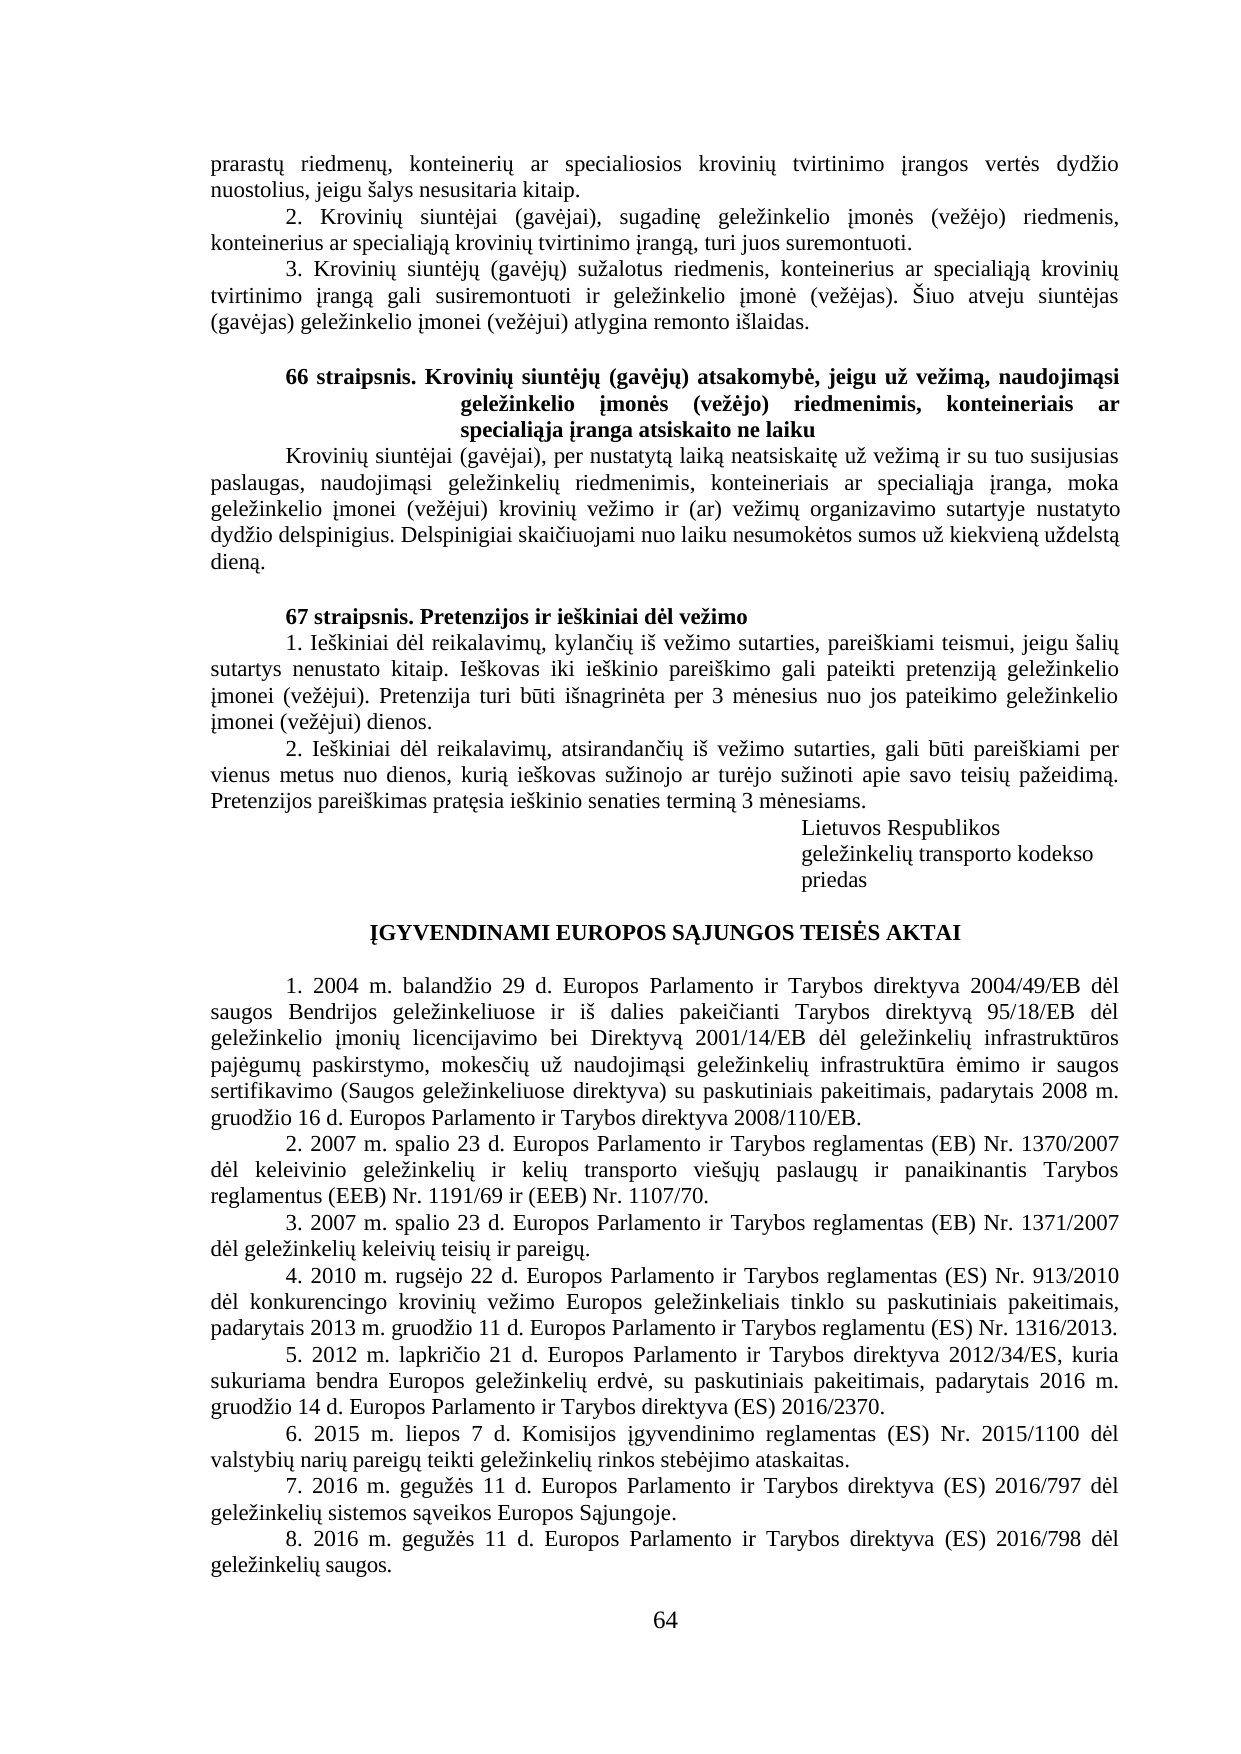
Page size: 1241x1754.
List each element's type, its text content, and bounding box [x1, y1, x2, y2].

text 6. 2015 m. liepos 7 d. Komisijos įgyvendinimo reglamentas (ES) Nr. 2015/1100 dėl valstybių narių pareigų teikti geležinkelių rinkos stebėjimo ataskaitas. [210, 1420, 1120, 1472]
text 8. 2016 m. gegužės 11 d. Europos Parlamento ir Tarybos direktyva (ES) 2016/798 dėl geležinkelių saugos. [210, 1525, 1120, 1578]
text prarastų riedmenų, konteinerių ar specialiosios krovinių tvirtinimo įrangos vertės dydžio nuostolius, jeigu šalys nesusitaria kitaip. [210, 150, 1120, 203]
subtitle 66 straipsnis. Krovinių siuntėjų (gavėjų) atsakomybė, jeigu už vežimą, naudojimąsi geležinkelio įmonės (vežėjo) riedmenimis, konteineriais ar specialiąja įranga atsiskaito ne laiku [285, 363, 1120, 442]
text 1. Ieškiniai dėl reikalavimų, kylančių iš vežimo sutarties, pareiškiami teismui, jeigu šalių sutartys nenustato kitaip. Ieškovas iki ieškinio pareiškimo gali pateikti pretenziją geležinkelio įmonei (vežėjui). Pretenzija turi būti išnagrinėta per 3 mėnesius nuo jos pateikimo geležinkelio įmonei (vežėjui) dienos. [210, 629, 1120, 734]
text geležinkelių transporto kodekso [210, 840, 1120, 866]
text 4. 2010 m. rugsėjo 22 d. Europos Parlamento ir Tarybos reglamentas (ES) Nr. 913/2010 dėl konkurencingo krovinių vežimo Europos geležinkeliais tinklo su paskutiniais pakeitimais, padarytais 2013 m. gruodžio 11 d. Europos Parlamento ir Tarybos reglamentu (ES) Nr. 1316/2013. [210, 1262, 1120, 1341]
text 7. 2016 m. gegužės 11 d. Europos Parlamento ir Tarybos direktyva (ES) 2016/797 dėl geležinkelių sistemos sąveikos Europos Sąjungoje. [210, 1472, 1120, 1525]
text 2. Ieškiniai dėl reikalavimų, atsirandančių iš vežimo sutarties, gali būti pareiškiami per vienus metus nuo dienos, kurią ieškovas sužinojo ar turėjo sužinoti apie savo teisių pažeidimą. Pretenzijos pareiškimas pratęsia ieškinio senaties terminą 3 mėnesiams. [210, 734, 1120, 814]
text ĮGYVENDINAMI EUROPOS SĄJUNGOS TEISĖS AKTAI [210, 919, 1120, 945]
text Krovinių siuntėjai (gavėjai), per nustatytą laiką neatsiskaitę už vežimą ir su tuo susijusias paslaugas, naudojimąsi geležinkelių riedmenimis, konteineriais ar specialiąja įranga, moka geležinkelio įmonei (vežėjui) krovinių vežimo ir (ar) vežimų organizavimo sutartyje nustatyto dydžio delspinigius. Delspinigiai skaičiuojami nuo laiku nesumokėtos sumos už kiekvieną uždelstą dieną. [210, 442, 1120, 574]
text 3. Krovinių siuntėjų (gavėjų) sužalotus riedmenis, konteinerius ar specialiąją krovinių tvirtinimo įrangą gali susiremontuoti ir geležinkelio įmonė (vežėjas). Šiuo atveju siuntėjas (gavėjas) geležinkelio įmonei (vežėjui) atlygina remonto išlaidas. [210, 255, 1120, 334]
subtitle 67 straipsnis. Pretenzijos ir ieškiniai dėl vežimo [210, 603, 1120, 629]
text 2. 2007 m. spalio 23 d. Europos Parlamento ir Tarybos reglamentas (EB) Nr. 1370/2007 dėl keleivinio geležinkelių ir kelių transporto viešųjų paslaugų ir panaikinantis Tarybos reglamentus (EEB) Nr. 1191/69 ir (EEB) Nr. 1107/70. [210, 1130, 1120, 1209]
text priedas [210, 866, 1120, 893]
text 5. 2012 m. lapkričio 21 d. Europos Parlamento ir Tarybos direktyva 2012/34/ES, kuria sukuriama bendra Europos geležinkelių erdvė, su paskutiniais pakeitimais, padarytais 2016 m. gruodžio 14 d. Europos Parlamento ir Tarybos direktyva (ES) 2016/2370. [210, 1341, 1120, 1420]
text 2. Krovinių siuntėjai (gavėjai), sugadinę geležinkelio įmonės (vežėjo) riedmenis, konteinerius ar specialiąją krovinių tvirtinimo įrangą, turi juos suremontuoti. [210, 203, 1120, 255]
text Lietuvos Respublikos [210, 814, 1120, 840]
text 1. 2004 m. balandžio 29 d. Europos Parlamento ir Tarybos direktyva 2004/49/EB dėl saugos Bendrijos geležinkeliuose ir iš dalies pakeičianti Tarybos direktyvą 95/18/EB dėl geležinkelio įmonių licencijavimo bei Direktyvą 2001/14/EB dėl geležinkelių infrastruktūros pajėgumų paskirstymo, mokesčių už naudojimąsi geležinkelių infrastruktūra ėmimo ir saugos sertifikavimo (Saugos geležinkeliuose direktyva) su paskutiniais pakeitimais, padarytais 2008 m. gruodžio 16 d. Europos Parlamento ir Tarybos direktyva 2008/110/EB. [210, 972, 1120, 1130]
text 3. 2007 m. spalio 23 d. Europos Parlamento ir Tarybos reglamentas (EB) Nr. 1371/2007 dėl geležinkelių keleivių teisių ir pareigų. [210, 1209, 1120, 1262]
